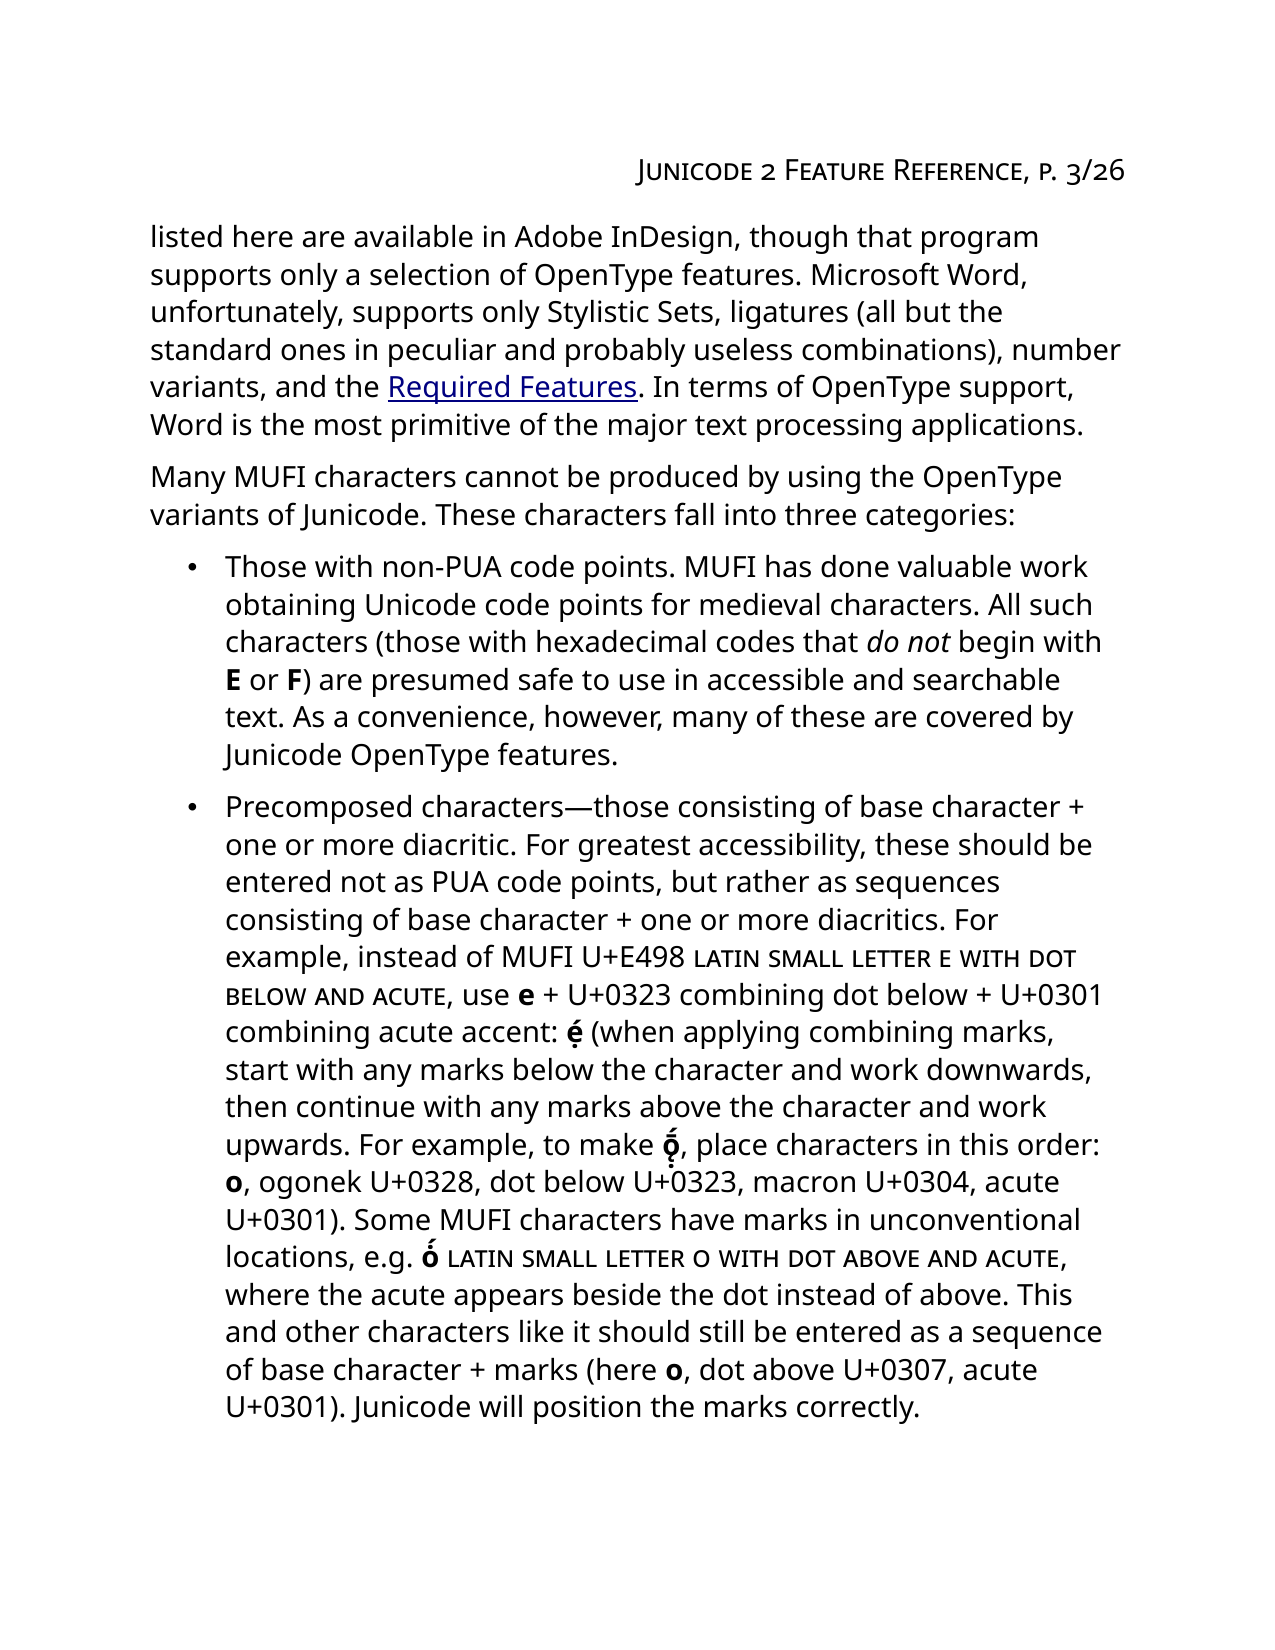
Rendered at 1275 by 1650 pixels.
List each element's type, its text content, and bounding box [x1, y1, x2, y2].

list Precomposed characters—those consisting of base character + one or more diacritic. For greatest accessibility, these should be entered not as PUA code points, but rather as sequences consisting of base character + one or more diacritics. For example, instead of MUFI U+E498 latin small letter e with dot below and acute, use e + U+0323 combining dot below + U+0301 combining acute accent: ẹ́ (when applying combining marks, start with any marks below the character and work downwards, then continue with any marks above the character and work upwards. For example, to make ǭ̣́, place characters in this order: o, ogonek U+0328, dot below U+0323, macron U+0304, acute U+0301). Some MUFI characters have marks in unconventional locations, e.g. ȯ́ latin small letter o with dot above and acute, where the acute appears beside the dot instead of above. This and other characters like it should still be entered as a sequence of base character + marks (here o, dot above U+0307, acute U+0301). Junicode will position the marks correctly. [187, 787, 1125, 1425]
text listed here are available in Adobe InDesign, though that program supports only a selection of OpenType features. Microsoft Word, unfortunately, supports only Stylistic Sets, ligatures (all but the standard ones in peculiar and probably useless combinations), number variants, and the Required Features. In terms of OpenType support, Word is the most primitive of the major text processing applications. [150, 217, 1125, 442]
text Many MUFI characters cannot be produced by using the OpenType variants of Junicode. These characters fall into three categories: [150, 457, 1125, 532]
list Those with non-PUA code points. MUFI has done valuable work obtaining Unicode code points for medieval characters. All such characters (those with hexadecimal codes that do not begin with E or F) are presumed safe to use in accessible and searchable text. As a convenience, however, many of these are covered by Junicode OpenType features. [187, 547, 1125, 772]
